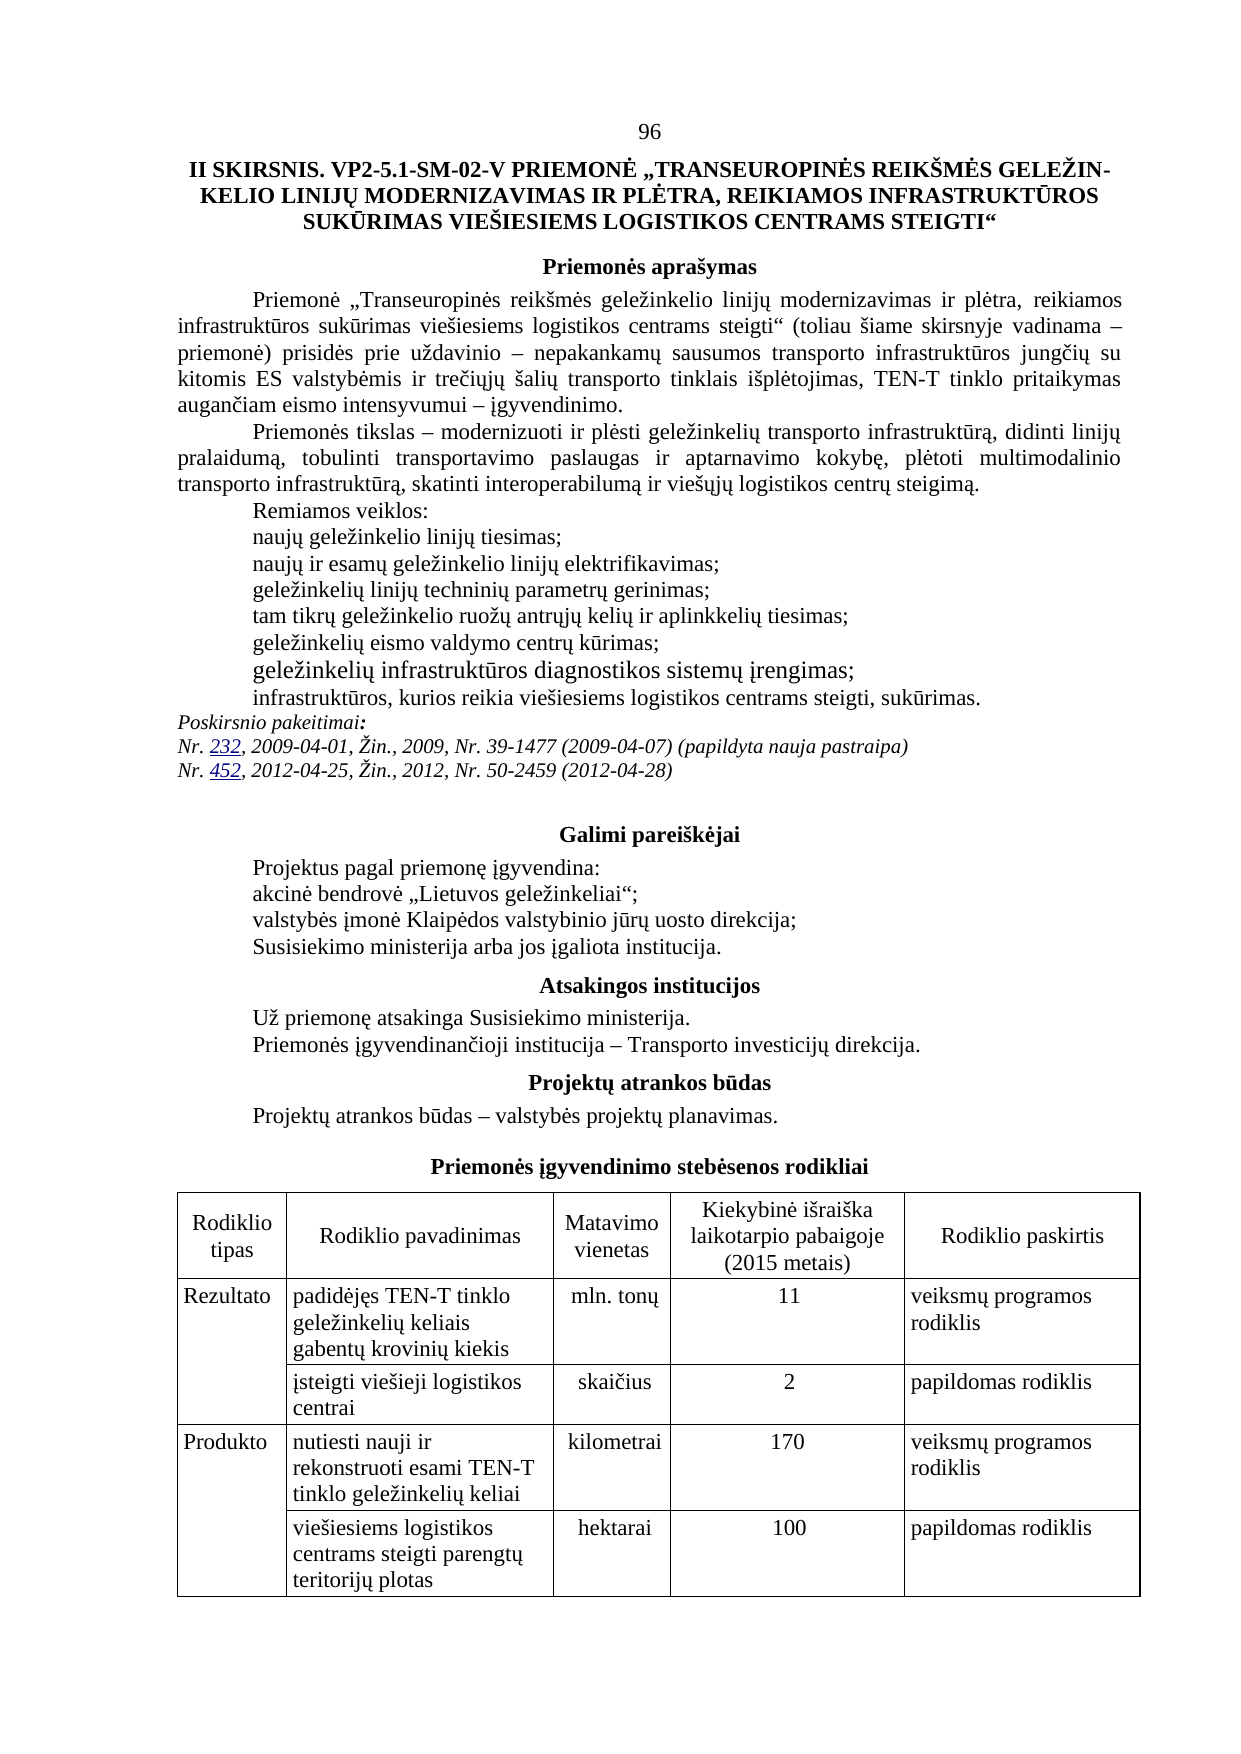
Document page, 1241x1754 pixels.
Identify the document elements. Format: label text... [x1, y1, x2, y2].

table_cell 100 [671, 1511, 904, 1596]
table_header Rodiklio paskirtis [905, 1193, 1139, 1278]
text tam tikrų geležinkelio ruožų antrųjų kelių ir aplinkkelių tiesimas; [177, 602, 1122, 629]
table_cell Rezultato [178, 1279, 286, 1424]
text Priemonės aprašymas [177, 253, 1122, 280]
text geležinkelių infrastruktūros diagnostikos sistemų įrengimas; [177, 655, 1122, 684]
subtitle Poskirsnio pakeitimai: [177, 710, 1122, 734]
text naujų ir esamų geležinkelio linijų elektrifikavimas; [177, 549, 1122, 576]
text Priemonės įgyvendinančioji institucija – Transporto investicijų direkcija. [177, 1031, 1122, 1057]
table_header Rodiklio tipas [178, 1193, 286, 1278]
table_cell 11 [671, 1279, 904, 1364]
table_cell 2 [671, 1365, 904, 1424]
table_cell mln. tonų [554, 1279, 670, 1364]
text Projektus pagal priemonę įgyvendina: [177, 854, 1122, 880]
text geležinkelių eismo valdymo centrų kūrimas; [177, 629, 1122, 655]
text Priemonė „Transeuropinės reikšmės geležinkelio linijų modernizavimas ir plėtra, reikiamos infrastruktūros sukūrimas viešiesiems logistikos centrams steigti“ (toliau šiame skirsnyje vadinama – priemonė) prisidės prie uždavinio – nepakankamų sausumos transporto infrastruktūros jungčių su kitomis ES valstybėmis ir trečiųjų šalių transporto tinklais išplėtojimas, TEN-T tinklo pritaikymas augančiam eismo intensyvumui – įgyvendinimo. [177, 286, 1122, 418]
table_cell 170 [671, 1425, 904, 1510]
table_header Kiekybinė išraiška laikotarpio pabaigoje (2015 metais) [671, 1193, 904, 1278]
table_cell Produkto [178, 1425, 286, 1596]
text akcinė bendrovė „Lietuvos geležinkeliai“; [177, 880, 1122, 906]
text valstybės įmonė Klaipėdos valstybinio jūrų uosto direkcija; [177, 906, 1122, 933]
text Atsakingos institucijos [177, 972, 1122, 998]
text Galimi pareiškėjai [177, 821, 1122, 847]
table_cell hektarai [554, 1511, 670, 1596]
table_cell veiksmų programos rodiklis [905, 1279, 1139, 1364]
text geležinkelių linijų techninių parametrų gerinimas; [177, 576, 1122, 602]
table_cell kilometrai [554, 1425, 670, 1510]
text Projektų atrankos būdas – valstybės projektų planavimas. [177, 1102, 1122, 1128]
text Projektų atrankos būdas [177, 1069, 1122, 1096]
text infrastruktūros, kurios reikia viešiesiems logistikos centrams steigti, sukūrimas. [177, 684, 1122, 710]
text Susisiekimo ministerija arba jos įgaliota institucija. [177, 933, 1122, 959]
table_header Matavimo vienetas [554, 1193, 670, 1278]
table_cell papildomas rodiklis [905, 1365, 1139, 1424]
table_cell viešiesiems logistikos centrams steigti parengtų teritorijų plotas [287, 1511, 553, 1596]
table_cell veiksmų programos rodiklis [905, 1425, 1139, 1510]
table_header Rodiklio pavadinimas [287, 1193, 553, 1278]
text Nr. 452, 2012-04-25, Žin., 2012, Nr. 50-2459 (2012-04-28) [177, 758, 1122, 782]
text Remiamos veiklos: [177, 497, 1122, 523]
text Priemonės įgyvendinimo stebėsenos rodikliai [177, 1153, 1122, 1180]
table_cell įsteigti viešieji logistikos centrai [287, 1365, 553, 1424]
text Už priemonę atsakinga Susisiekimo ministerija. [177, 1004, 1122, 1031]
text Priemonės tikslas – modernizuoti ir plėsti geležinkelių transporto infrastruktūrą, didinti linijų pralaidumą, tobulinti transportavimo paslaugas ir aptarnavimo kokybę, plėtoti multimodalinio transporto infrastruktūrą, skatinti interoperabilumą ir viešųjų logistikos centrų steigimą. [177, 418, 1122, 497]
table_cell nutiesti nauji ir rekonstruoti esami TEN-T tinklo geležinkelių keliai [287, 1425, 553, 1510]
subtitle II SKIRSNIS. VP2-5.1-SM-02-V priemonė „TRANSEUROPINĖS REIKŠMĖS geležin­kelio linijų modernizavimas ir plėtra, reikiamos infrastruktūros sukūrimas viešiesiems logistikos centrams steigti“ [177, 156, 1122, 235]
text Nr. 232, 2009-04-01, Žin., 2009, Nr. 39-1477 (2009-04-07) (papildyta nauja pastraipa) [177, 734, 1122, 758]
table_cell papildomas rodiklis [905, 1511, 1139, 1596]
table_cell skaičius [554, 1365, 670, 1424]
text naujų geležinkelio linijų tiesimas; [177, 523, 1122, 549]
table_cell padidėjęs TEN-T tinklo geležinkelių keliais gabentų krovinių kiekis [287, 1279, 553, 1364]
